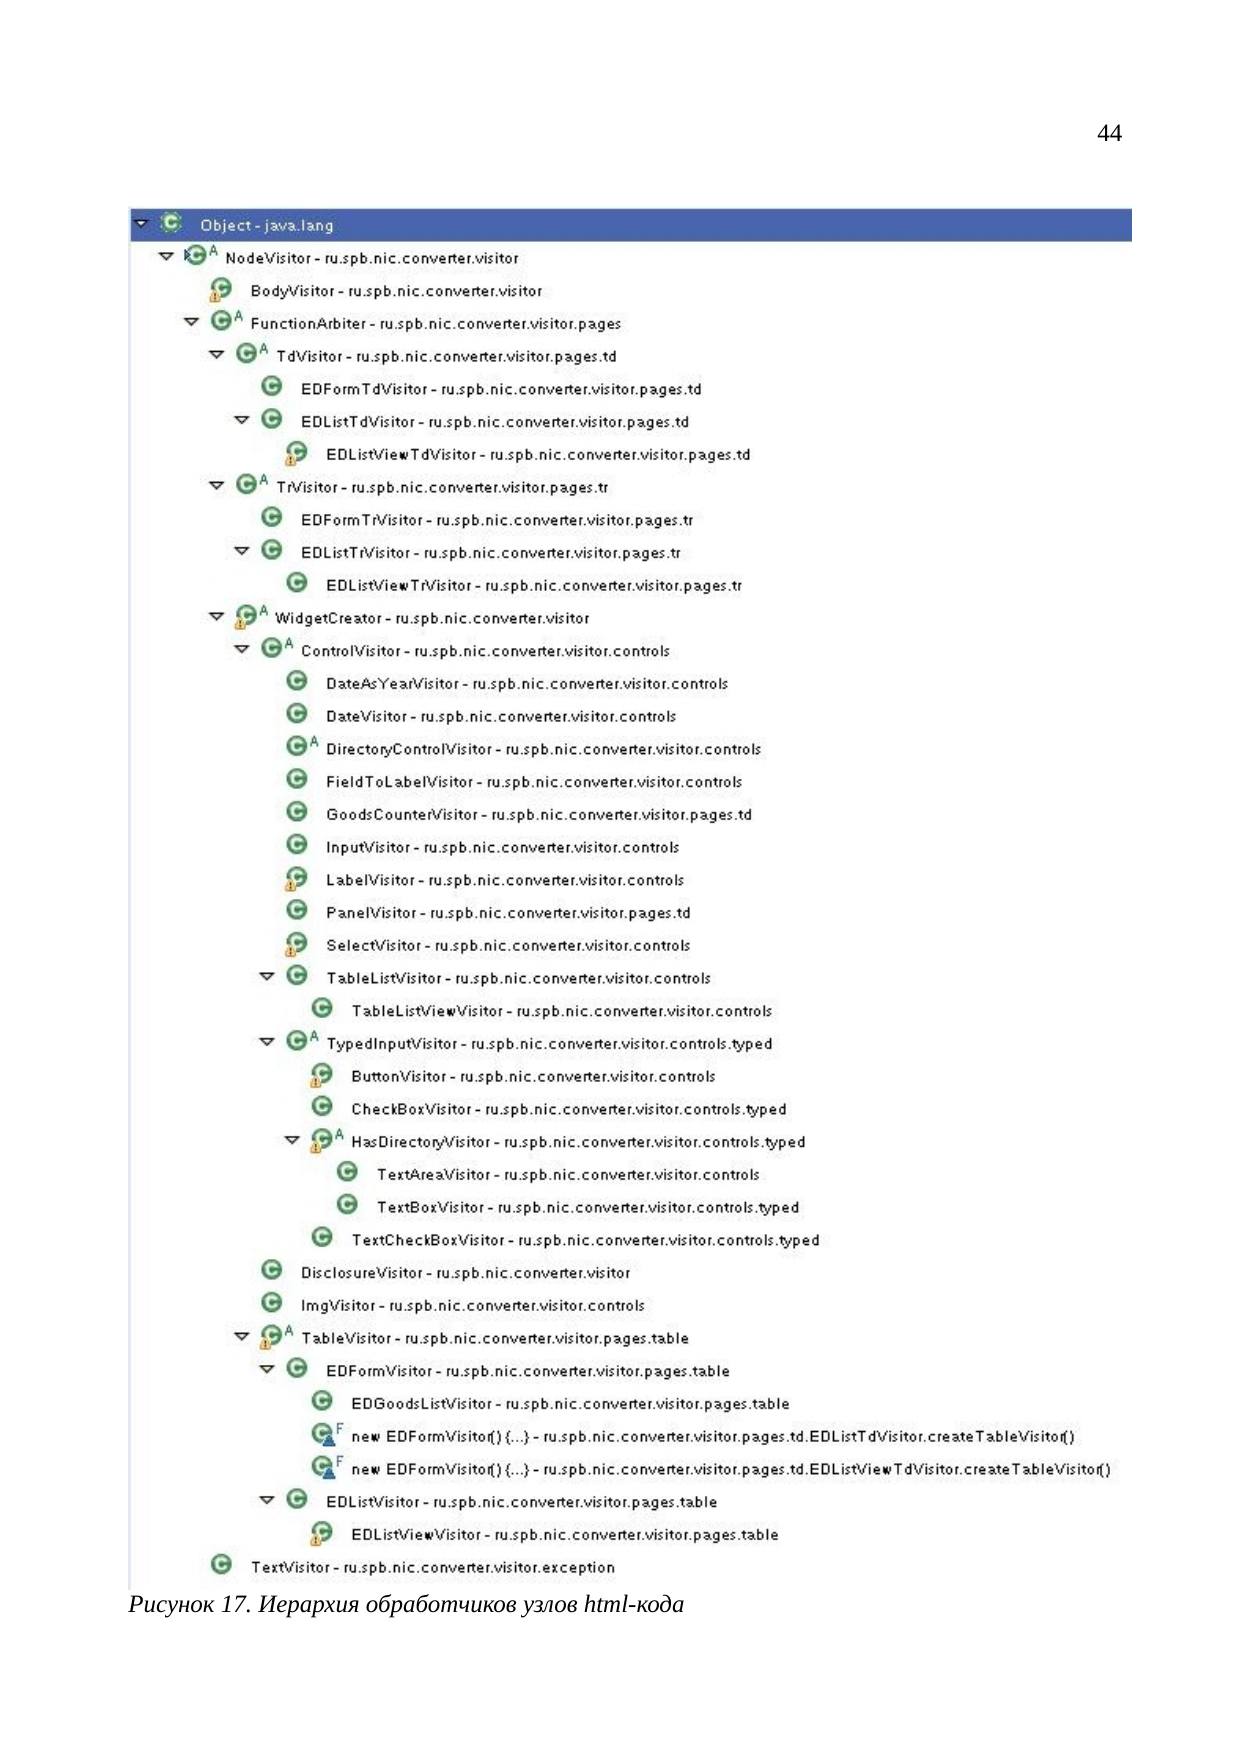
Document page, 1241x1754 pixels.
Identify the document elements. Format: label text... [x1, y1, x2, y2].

list Рисунок 17. Иерархия обработчиков узлов html-кода [128, 1590, 1153, 1618]
picture [128, 206, 1132, 1590]
